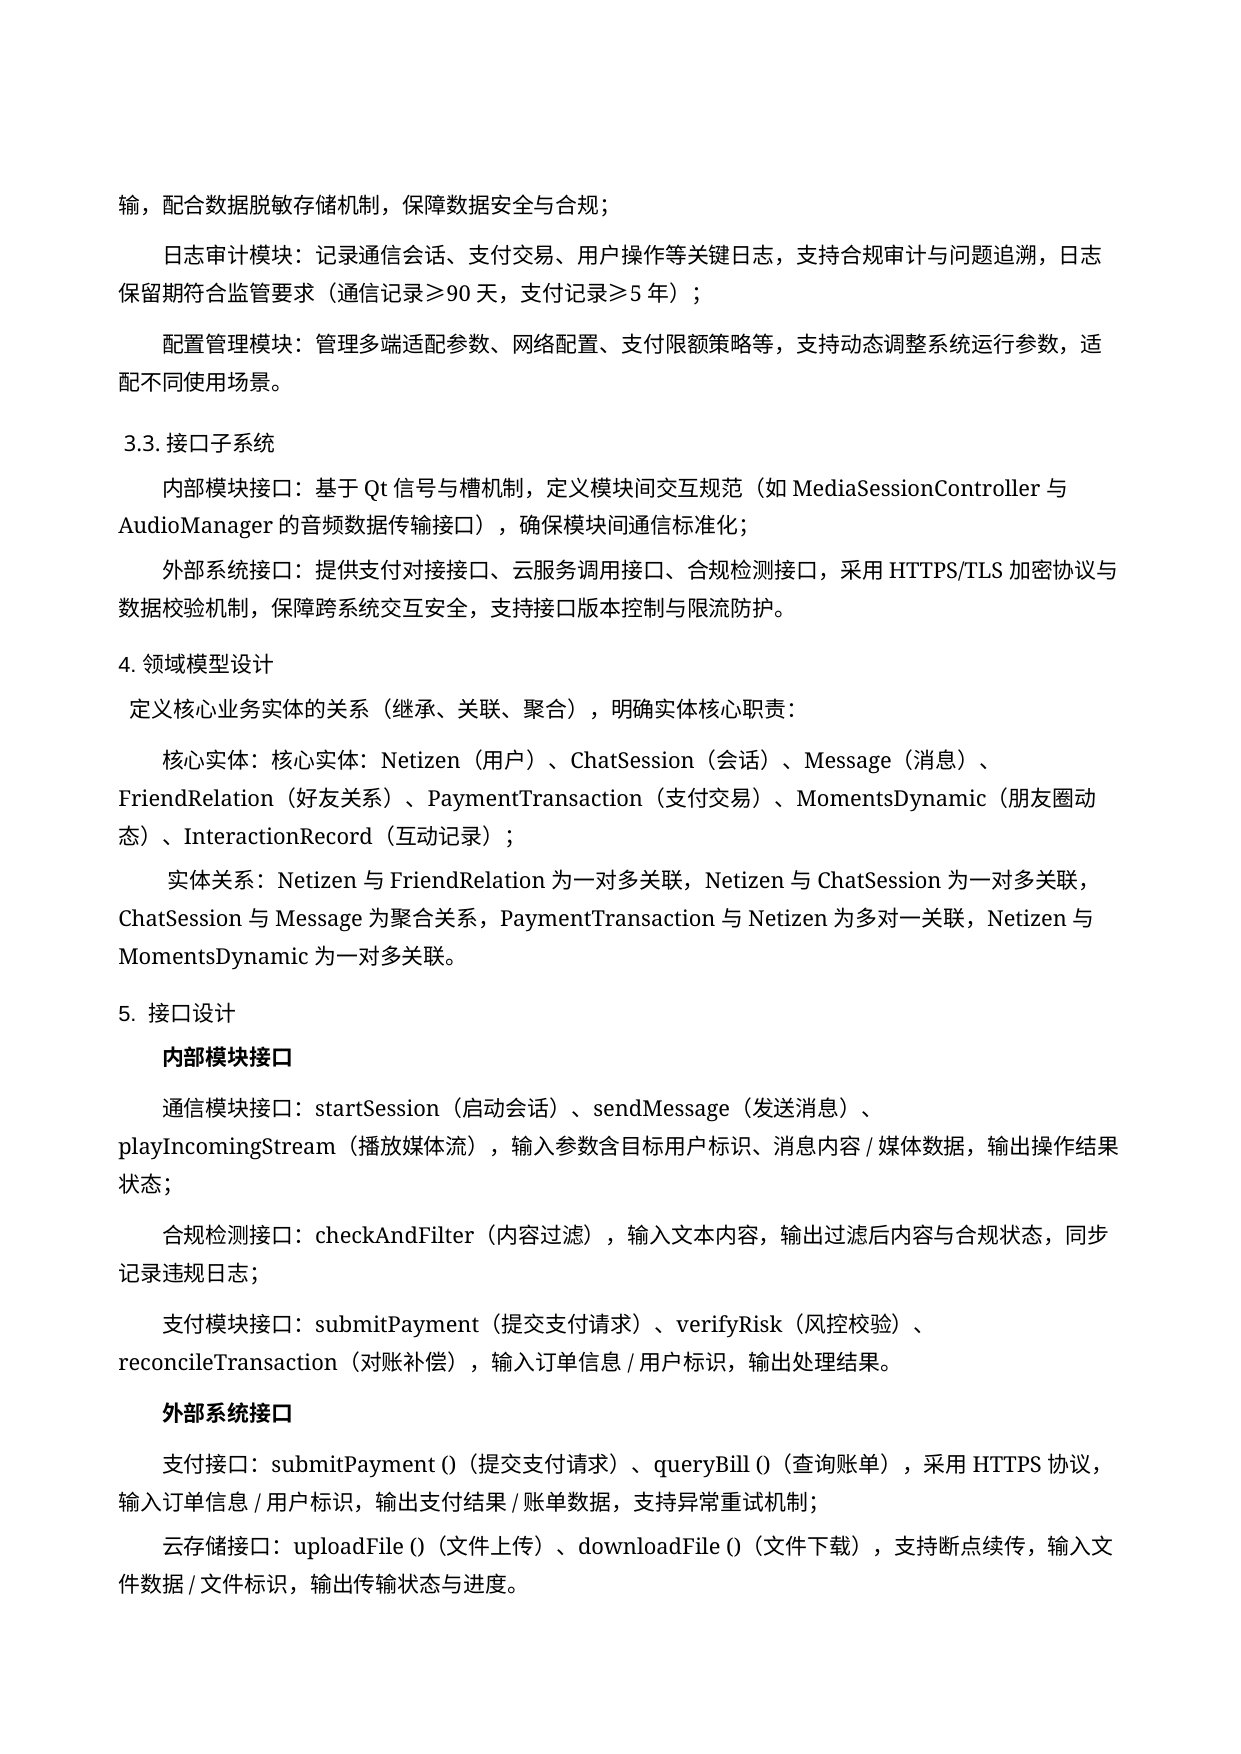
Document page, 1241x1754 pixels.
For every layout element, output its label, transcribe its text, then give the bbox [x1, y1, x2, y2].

text 合规检测接口：checkAndFilter（内容过滤），输入文本内容，输出过滤后内容与合规状态，同步记录违规日志； [118, 1218, 1122, 1287]
text 定义核心业务实体的关系（继承、关联、聚合），明确实体核心职责： [118, 692, 1122, 723]
subtitle 接口设计 [118, 996, 1122, 1027]
text 云存储接口：uploadFile ()（文件上传）、downloadFile ()（文件下载），支持断点续传，输入文件数据 / 文件标识，输出传输状态与进度。 [118, 1529, 1122, 1599]
subtitle 接口子系统 [118, 426, 1122, 458]
text 内部模块接口 [118, 1040, 1122, 1072]
text 内部模块接口：基于 Qt 信号与槽机制，定义模块间交互规范（如 MediaSessionController 与 AudioManager 的音频数据传输接口），确保模块间通信标准化； [118, 471, 1122, 540]
text 外部系统接口：提供支付对接接口、云服务调用接口、合规检测接口，采用 HTTPS/TLS 加密协议与数据校验机制，保障跨系统交互安全，支持接口版本控制与限流防护。 [118, 553, 1122, 623]
text 配置管理模块：管理多端适配参数、网络配置、支付限额策略等，支持动态调整系统运行参数，适配不同使用场景。 [118, 327, 1122, 397]
text 外部系统接口 [118, 1396, 1122, 1427]
text 实体关系：Netizen 与 FriendRelation 为一对多关联，Netizen 与 ChatSession 为一对多关联，ChatSession 与 Message 为聚合关系，PaymentTransaction 与 Netizen 为多对一关联，Netizen 与 MomentsDynamic 为一对多关联。 [118, 863, 1122, 971]
text 通信模块接口：startSession（启动会话）、sendMessage（发送消息）、playIncomingStream（播放媒体流），输入参数含目标用户标识、消息内容 / 媒体数据，输出操作结果状态； [118, 1091, 1122, 1199]
text 日志审计模块：记录通信会话、支付交易、用户操作等关键日志，支持合规审计与问题追溯，日志保留期符合监管要求（通信记录≥90 天，支付记录≥5 年）； [118, 238, 1122, 308]
text 支付模块接口：submitPayment（提交支付请求）、verifyRisk（风控校验）、reconcileTransaction（对账补偿），输入订单信息 / 用户标识，输出处理结果。 [118, 1307, 1122, 1376]
text 核心实体：核心实体：Netizen（用户）、ChatSession（会话）、Message（消息）、FriendRelation（好友关系）、PaymentTransaction（支付交易）、MomentsDynamic（朋友圈动态）、InteractionRecord（互动记录）； [118, 743, 1122, 851]
subtitle 领域模型设计 [118, 647, 1122, 679]
text 支付接口：submitPayment ()（提交支付请求）、queryBill ()（查询账单），采用 HTTPS 协议，输入订单信息 / 用户标识，输出支付结果 / 账单数据，支持异常重试机制； [118, 1447, 1122, 1516]
text 输，配合数据脱敏存储机制，保障数据安全与合规； [118, 188, 1122, 219]
